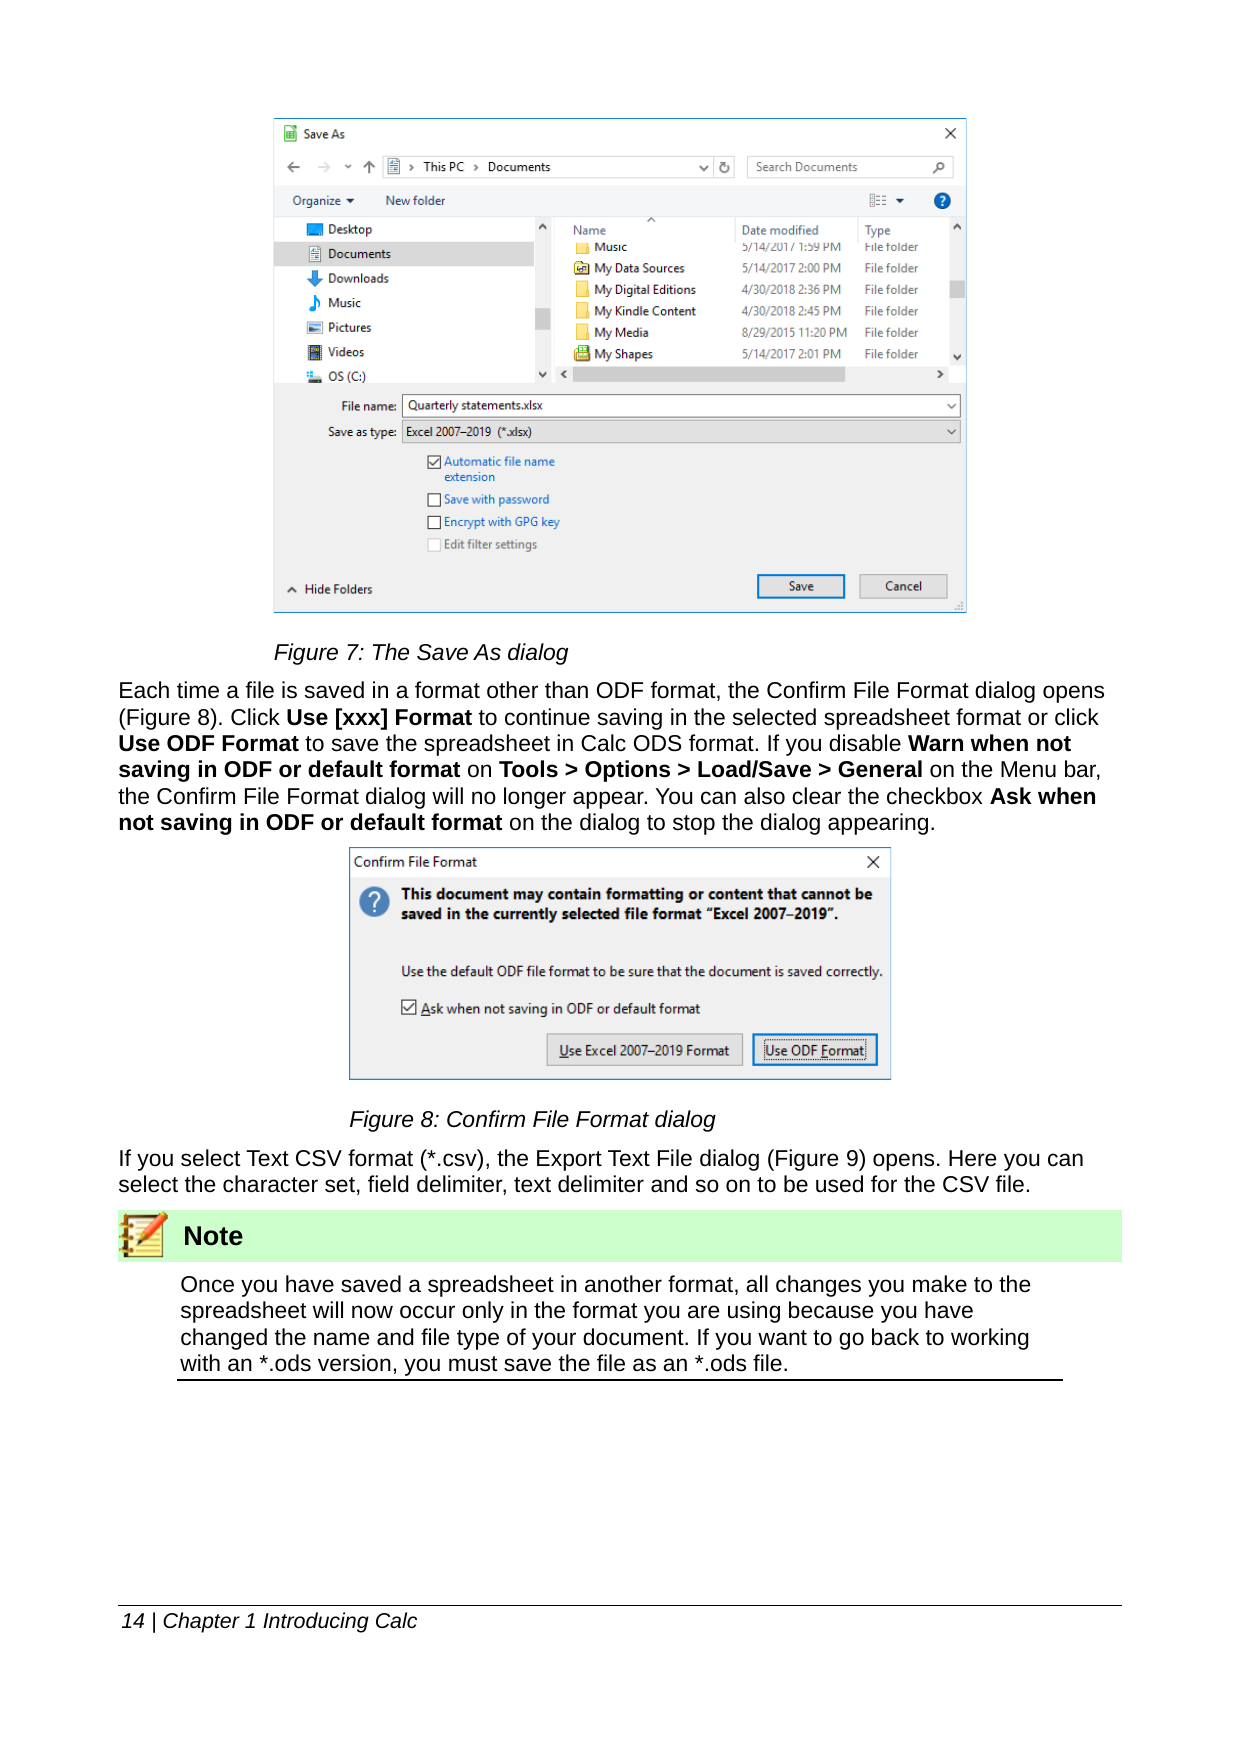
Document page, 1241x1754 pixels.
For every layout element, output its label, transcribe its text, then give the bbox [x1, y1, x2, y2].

text Figure 8: Confirm File Format dialog [349, 1080, 891, 1133]
text Each time a file is saved in a format other than ODF format, the Confirm File Format dialog opens (Figure 8). Click Use [xxx] Format to continue saving in the selected spreadsheet format or click Use ODF Format to save the spreadsheet in Calc ODS format. If you disable Warn when not saving in ODF or default format on Tools > Options > Load/Save > General on the Menu bar, the Confirm File Format dialog will no longer appear. You can also clear the checkbox Ask when not saving in ODF or default format on the dialog to stop the dialog appearing. [118, 677, 1122, 835]
subtitle Note [118, 1210, 1122, 1262]
picture [273, 118, 967, 613]
text If you select Text CSV format (*.csv), the Export Text File dialog (Figure 9) opens. Here you can select the character set, field delimiter, text delimiter and so on to be used for the CSV file. [118, 1144, 1122, 1197]
picture [349, 847, 892, 1080]
text Once you have saved a spreadsheet in another format, all changes you make to the spreadsheet will now occur only in the format you are using because you have changed the name and file type of your document. If you want to go back to working with an *.ods version, you must save the file as an *.ods file. [177, 1268, 1063, 1379]
text Figure 7: The Save As dialog [274, 613, 966, 665]
picture [119, 1210, 170, 1261]
